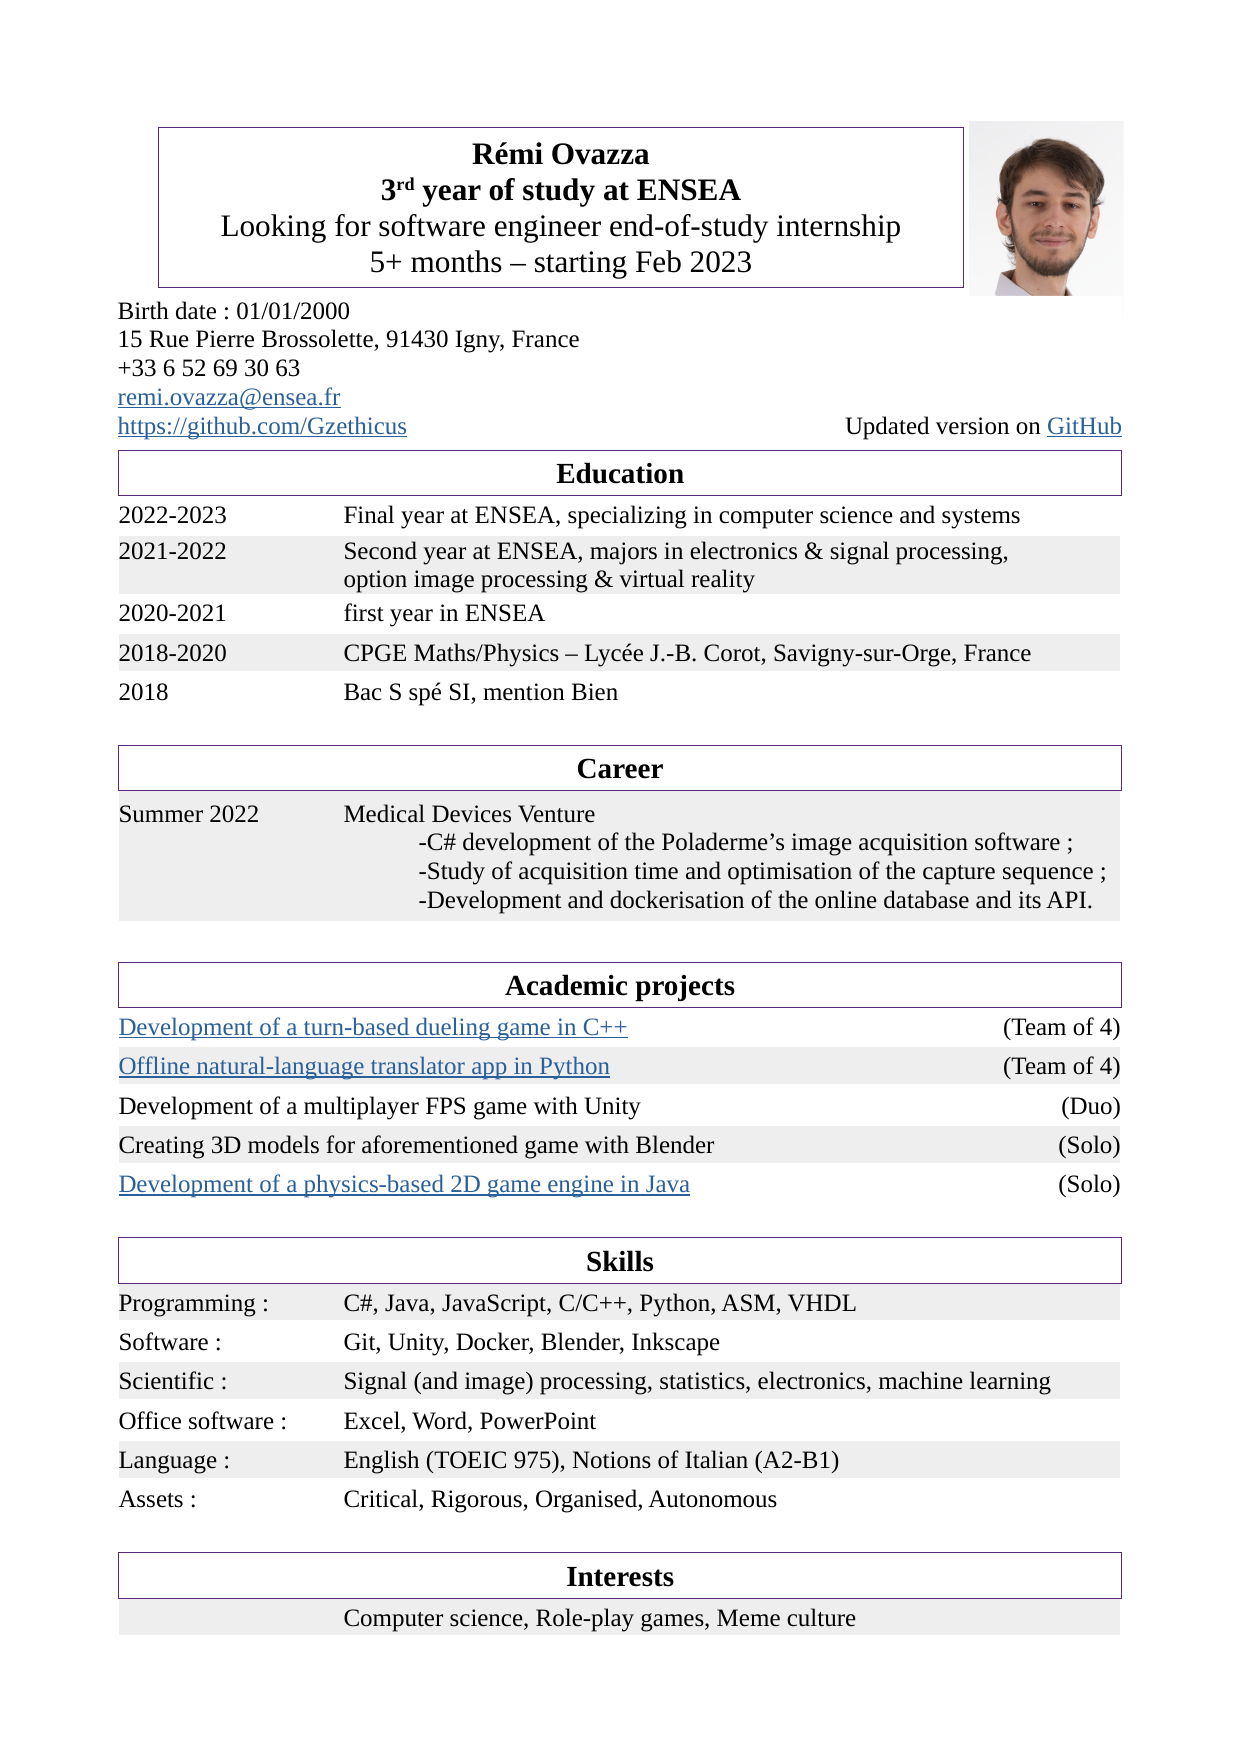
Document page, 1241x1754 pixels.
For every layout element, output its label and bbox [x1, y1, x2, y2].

picture [968, 121, 1124, 315]
